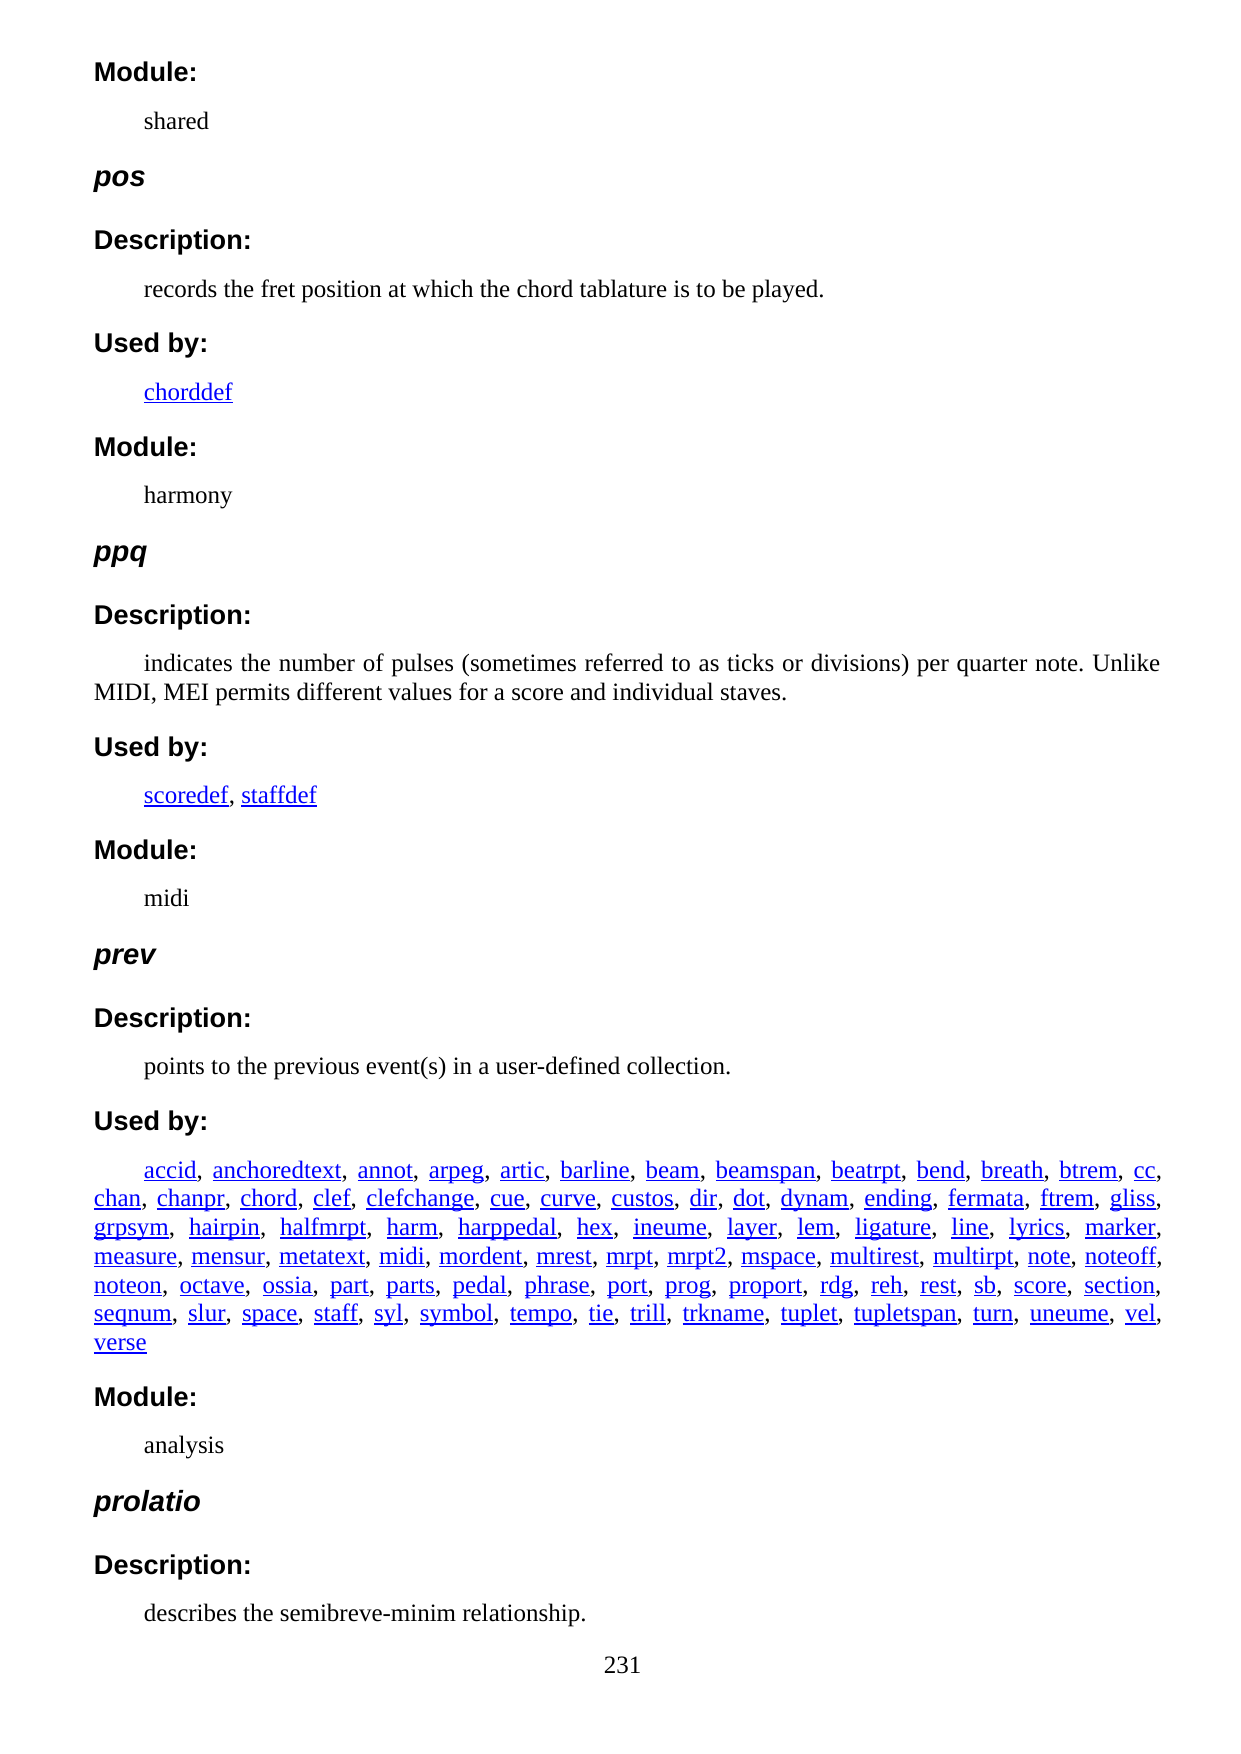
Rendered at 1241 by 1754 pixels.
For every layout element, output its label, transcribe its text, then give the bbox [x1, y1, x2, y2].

text points to the previous event(s) in a user-defined collection. [94, 1051, 1162, 1080]
subtitle Description: [94, 599, 1162, 630]
subtitle Used by: [94, 327, 1162, 359]
text shared [94, 106, 1162, 134]
subtitle Description: [94, 1549, 1162, 1580]
subtitle Description: [94, 224, 1162, 256]
subtitle prolatio [94, 1484, 1162, 1518]
subtitle prev [94, 937, 1162, 971]
subtitle pos [94, 159, 1162, 193]
text harmony [94, 480, 1162, 509]
subtitle Module: [94, 431, 1162, 462]
subtitle Module: [94, 1381, 1162, 1412]
text records the fret position at which the chord tablature is to be played. [94, 274, 1162, 302]
subtitle Used by: [94, 1105, 1162, 1136]
subtitle ppq [94, 534, 1162, 567]
subtitle Module: [94, 834, 1162, 865]
subtitle Used by: [94, 731, 1162, 762]
text describes the semibreve-minim relationship. [94, 1598, 1162, 1627]
text midi [94, 883, 1162, 912]
subtitle Description: [94, 1002, 1162, 1033]
subtitle Module: [94, 56, 1162, 87]
text analysis [94, 1430, 1162, 1459]
text accid, anchoredtext, annot, arpeg, artic, barline, beam, beamspan, beatrpt, bend, breath, btrem, cc, chan, chanpr, chord, clef, clefchange, cue, curve, custos, dir, dot, dynam, ending, fermata, ftrem, gliss, grpsym, hairpin, halfmrpt, harm, harppedal, hex, ineume, layer, lem, ligature, line, lyrics, marker, measure, mensur, metatext, midi, mordent, mrest, mrpt, mrpt2, mspace, multirest, multirpt, note, noteoff, noteon, octave, ossia, part, parts, pedal, phrase, port, prog, proport, rdg, reh, rest, sb, score, section, seqnum, slur, space, staff, syl, symbol, tempo, tie, trill, trkname, tuplet, tupletspan, turn, uneume, vel, verse [94, 1155, 1162, 1356]
text scoredef, staffdef [94, 780, 1162, 809]
text indicates the number of pulses (sometimes referred to as ticks or divisions) per quarter note. Unlike MIDI, MEI permits different values for a score and individual staves. [94, 648, 1162, 706]
text chorddef [94, 377, 1162, 406]
